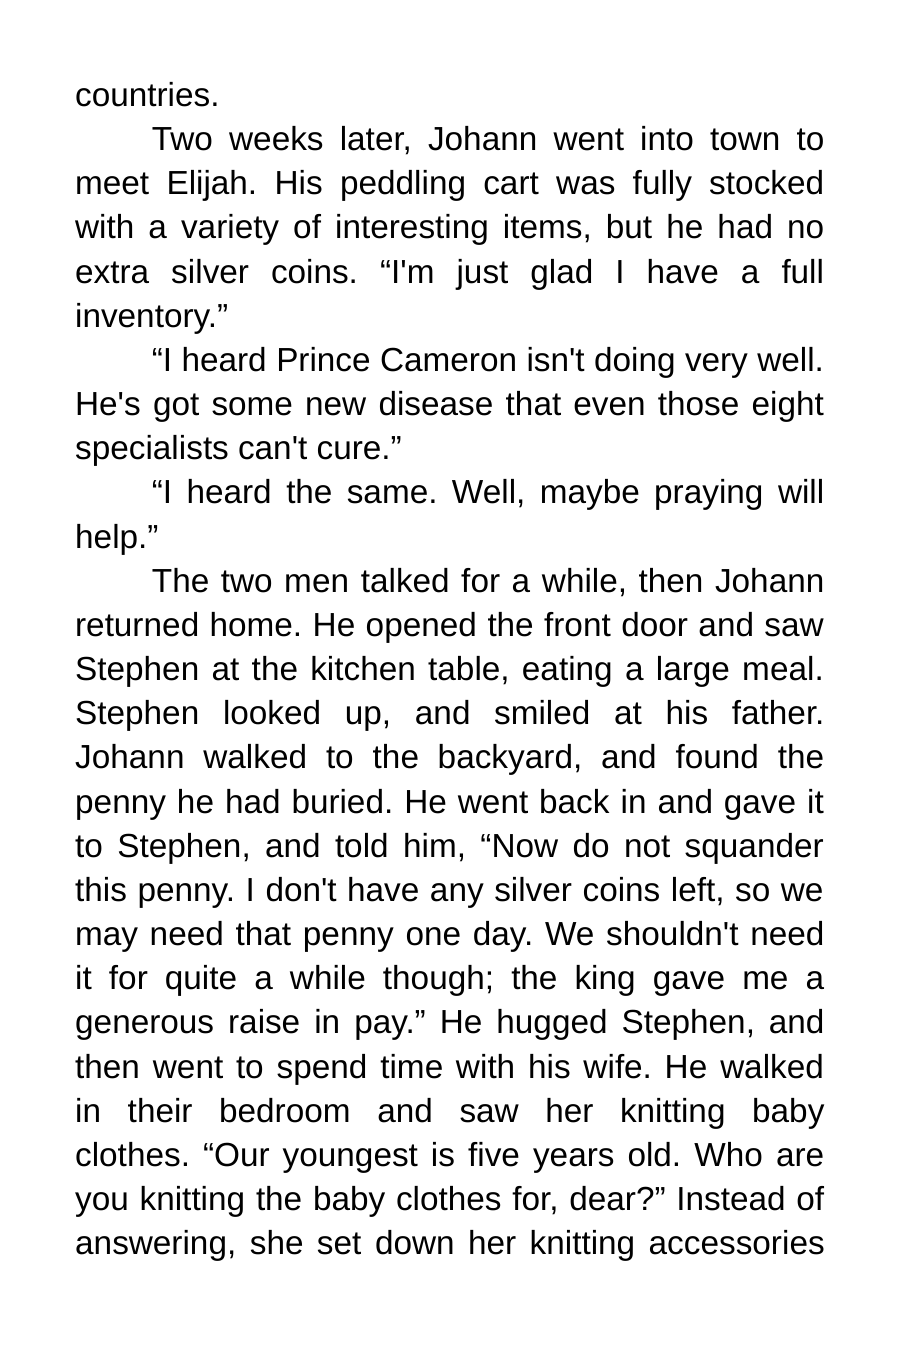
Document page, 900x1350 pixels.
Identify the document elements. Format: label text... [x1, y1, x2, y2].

subtitle “I heard the same. Well, maybe praying will help.” [75, 472, 825, 555]
subtitle countries. [75, 75, 825, 113]
subtitle Two weeks later, Johann went into town to meet Elijah. His peddling cart was fully stocked with a variety of interesting items, but he had no extra silver coins. “I'm just glad I have a full inventory.” [75, 119, 825, 334]
subtitle The two men talked for a while, then Johann returned home. He opened the front door and saw Stephen at the kitchen table, eating a large meal. Stephen looked up, and smiled at his father. Johann walked to the backyard, and found the penny he had buried. He went back in and gave it to Stephen, and told him, “Now do not squander this penny. I don't have any silver coins left, so we may need that penny one day. We shouldn't need it for quite a while though; the king gave me a generous raise in pay.” He hugged Stephen, and then went to spend time with his wife. He walked in their bedroom and saw her knitting baby clothes. “Our youngest is five years old. Who are you knitting the baby clothes for, dear?” Instead of answering, she set down her knitting accessories [75, 561, 825, 1262]
subtitle “I heard Prince Cameron isn't doing very well. He's got some new disease that even those eight specialists can't cure.” [75, 340, 825, 467]
